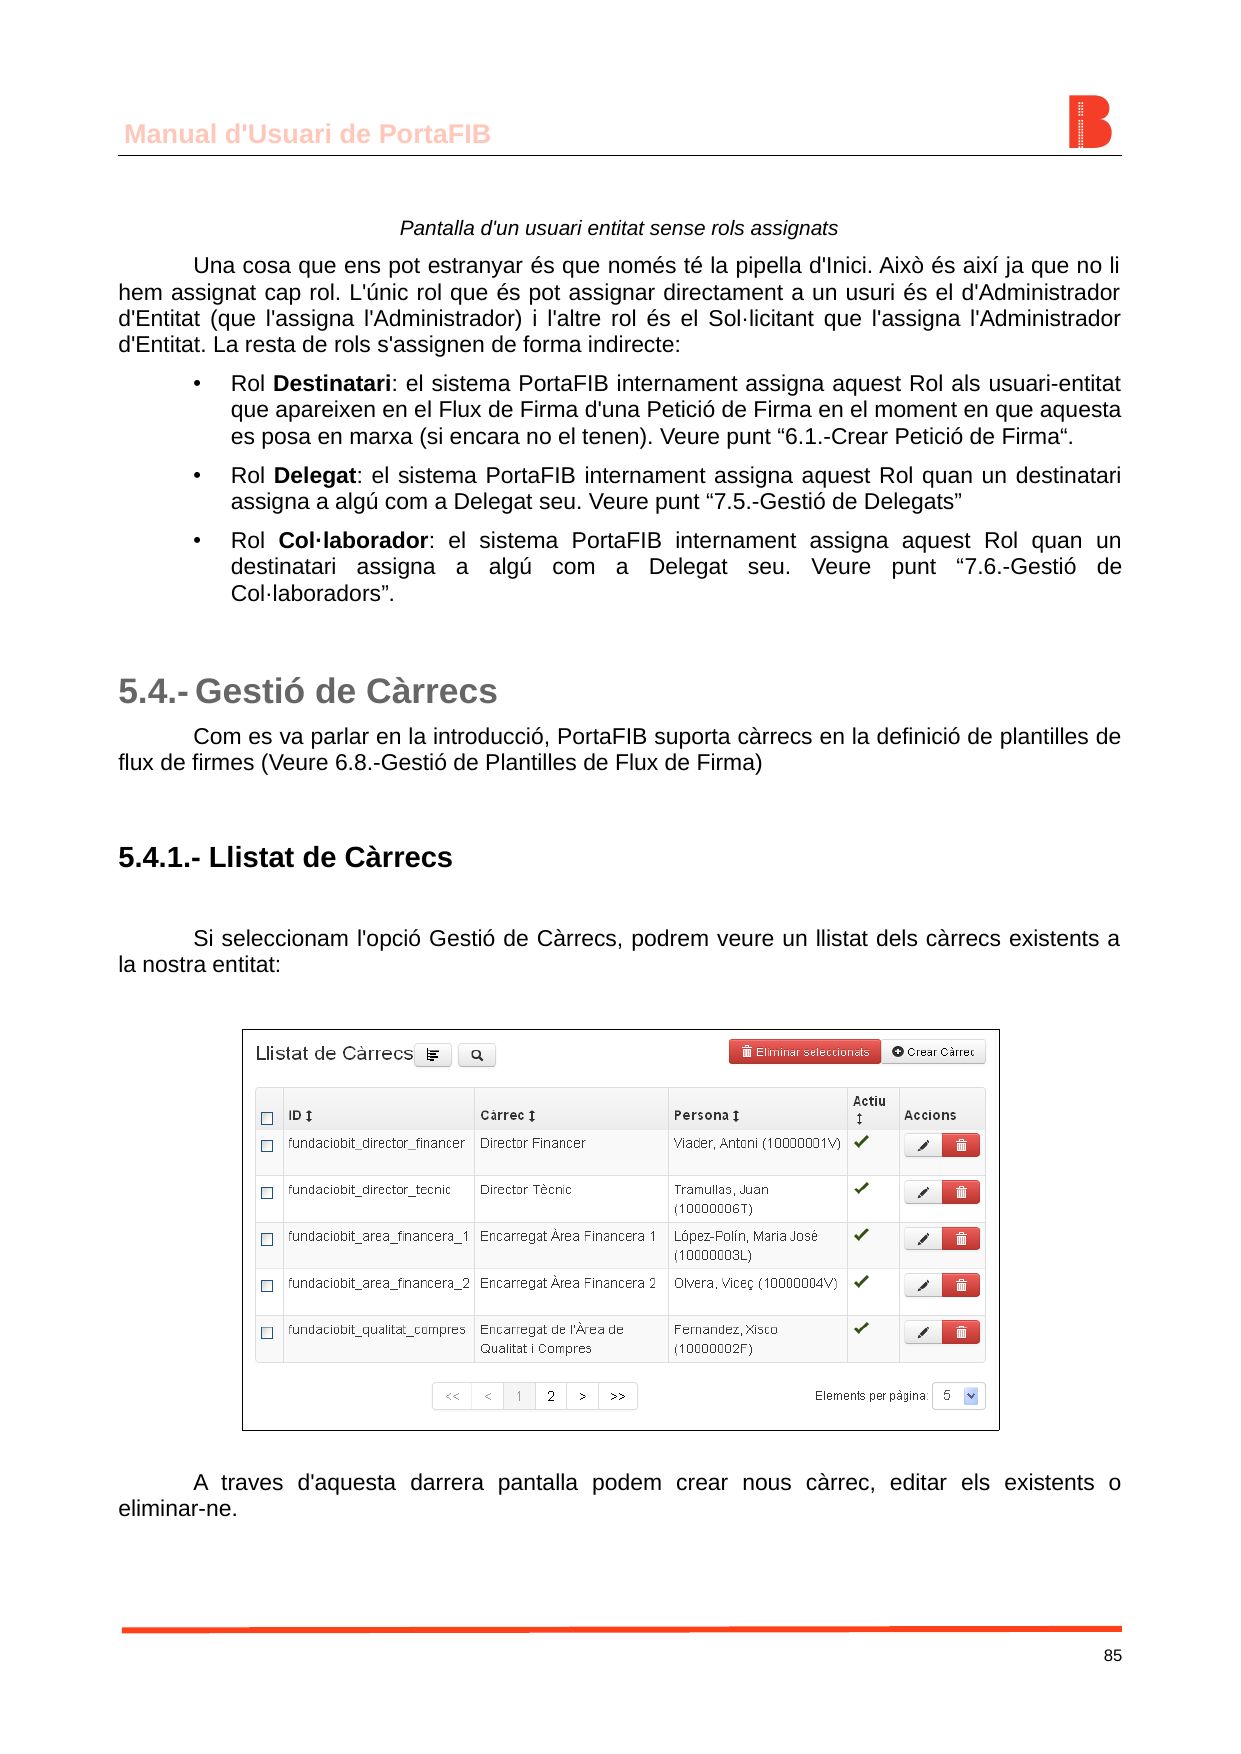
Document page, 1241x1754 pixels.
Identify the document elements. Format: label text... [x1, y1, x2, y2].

list Rol Delegat: el sistema PortaFIB internament assigna aquest Rol quan un destinatari assigna a algú com a Delegat seu. Veure punt “7.5.-Gestió de Delegats” [193, 462, 1122, 514]
text Si seleccionam l'opció Gestió de Càrrecs, podrem veure un llistat dels càrrecs existents a la nostra entitat: [118, 924, 1122, 977]
picture [244, 1031, 996, 1427]
list Rol Destinatari: el sistema PortaFIB internament assigna aquest Rol als usuari-entitat que apareixen en el Flux de Firma d'una Petició de Firma en el moment en que aquesta es posa en marxa (si encara no el tenen). Veure punt “6.1.-Crear Petició de Firma“. [193, 370, 1122, 449]
text A traves d'aquesta darrera pantalla podem crear nous càrrec, editar els existents o eliminar-ne. [118, 1468, 1122, 1521]
subtitle Llistat de Càrrecs [118, 839, 1122, 873]
picture [1063, 94, 1117, 150]
list Rol Col·laborador: el sistema PortaFIB internament assigna aquest Rol quan un destinatari assigna a algú com a Delegat seu. Veure punt “7.6.-Gestió de Col·laboradors”. [193, 527, 1122, 606]
text Com es va parlar en la introducció, PortaFIB suporta càrrecs en la definició de plantilles de flux de firmes (Veure 6.8.-Gestió de Plantilles de Flux de Firma) [118, 723, 1122, 776]
subtitle Gestió de Càrrecs [118, 670, 1122, 711]
text Pantalla d'un usuari entitat sense rols assignats [118, 216, 1122, 240]
text Una cosa que ens pot estranyar és que només té la pipella d'Inici. Això és així ja que no li hem assignat cap rol. L'únic rol que és pot assignar directament a un usuri és el d'Administrador d'Entitat (que l'assigna l'Administrador) i l'altre rol és el Sol·licitant que l'assigna l'Administrador d'Entitat. La resta de rols s'assignen de forma indirecte: [118, 252, 1122, 358]
